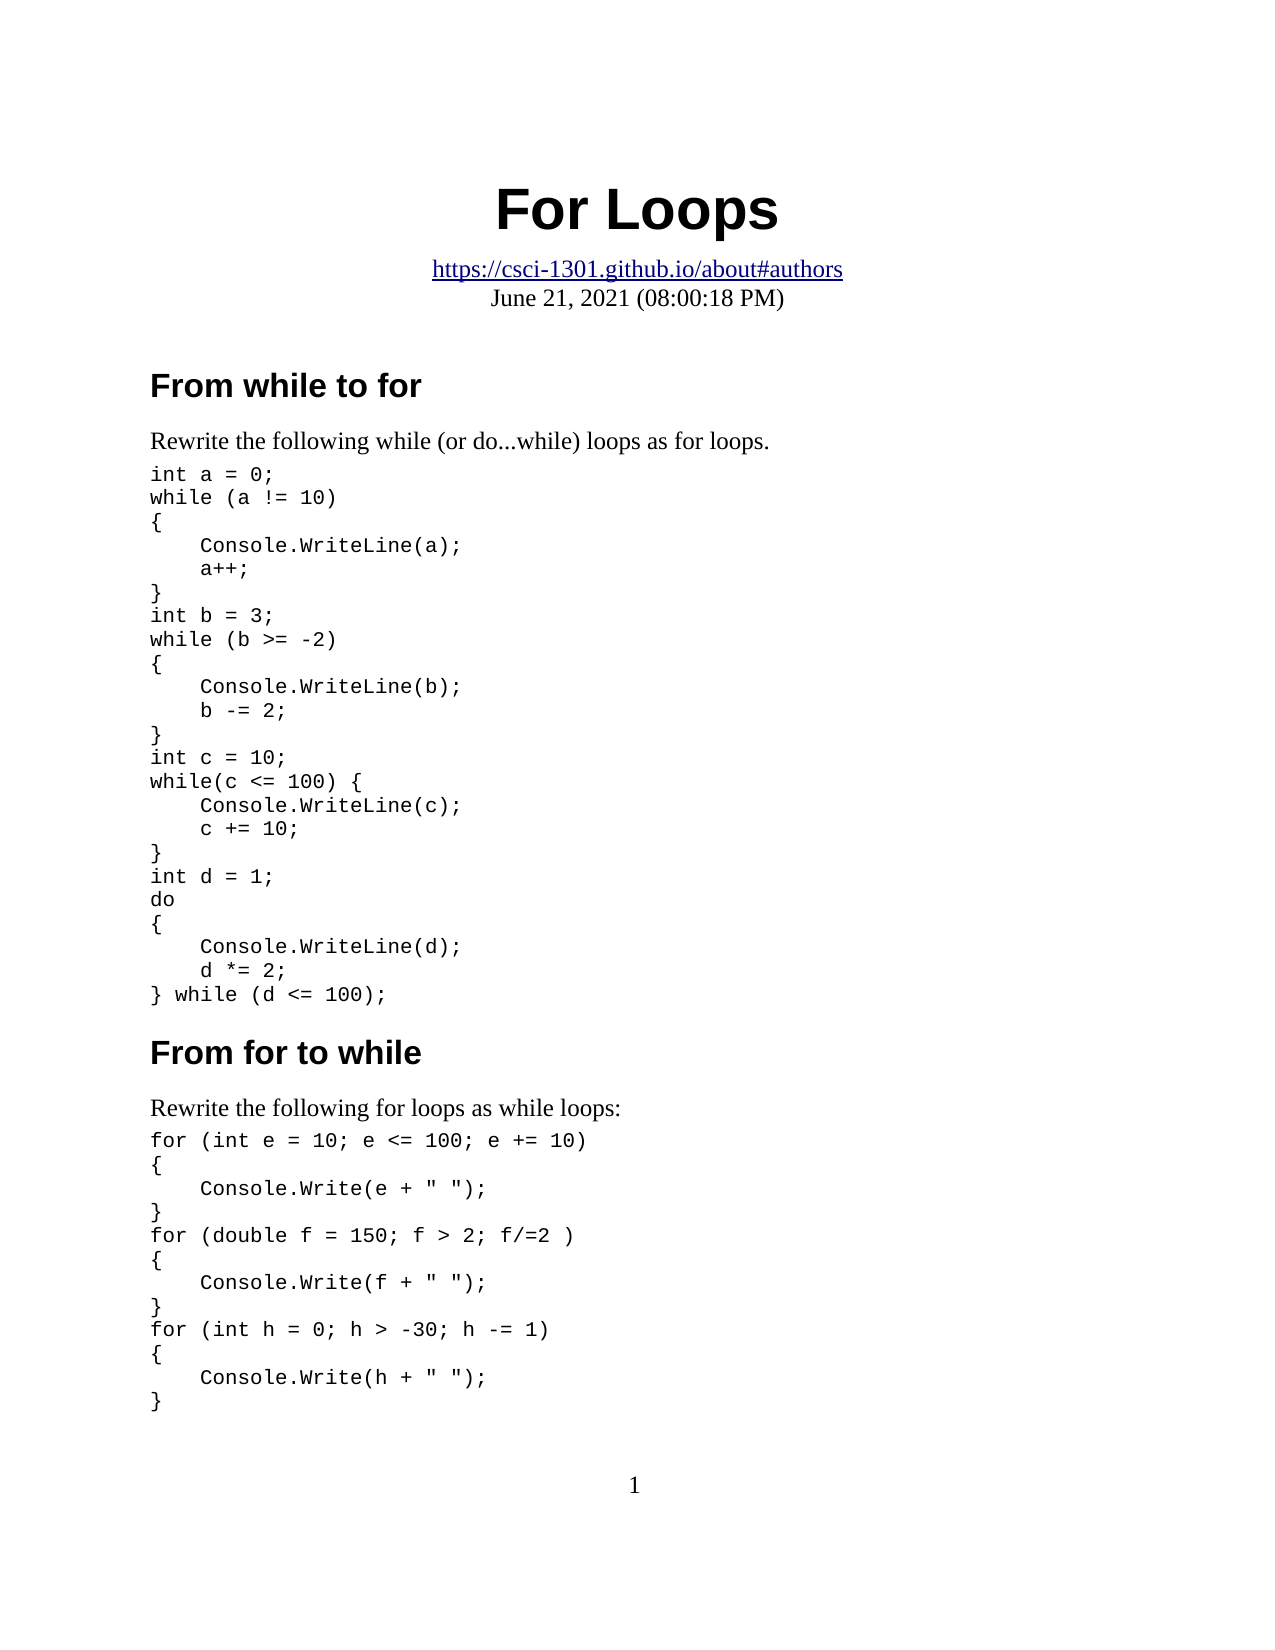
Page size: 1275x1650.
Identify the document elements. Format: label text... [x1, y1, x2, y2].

text for (int e = 10; e <= 100; e += 10) [150, 1130, 1125, 1154]
text { [150, 1154, 1125, 1178]
text Console.WriteLine(d); [150, 937, 1125, 960]
text { [150, 913, 1125, 937]
subtitle From for to while [150, 1032, 1125, 1071]
text int b = 3; [150, 606, 1125, 629]
text Console.WriteLine(c); [150, 795, 1125, 818]
text int d = 1; [150, 866, 1125, 889]
text June 21, 2021 (08:00:18 PM) [150, 283, 1125, 312]
text { [150, 653, 1125, 676]
text while (a != 10) [150, 487, 1125, 511]
text { [150, 1343, 1125, 1367]
text } [150, 724, 1125, 747]
text } while (d <= 100); [150, 984, 1125, 1007]
text } [150, 842, 1125, 866]
title For Loops [150, 175, 1125, 242]
text { [150, 1248, 1125, 1272]
text for (double f = 150; f > 2; f/=2 ) [150, 1225, 1125, 1248]
text Console.WriteLine(a); [150, 534, 1125, 558]
text Rewrite the following for loops as while loops: [150, 1093, 1125, 1121]
text https://csci-1301.github.io/about#authors [150, 254, 1125, 283]
text int c = 10; [150, 747, 1125, 771]
text int a = 0; [150, 464, 1125, 487]
text c += 10; [150, 818, 1125, 842]
text Console.Write(h + " "); [150, 1367, 1125, 1390]
text b -= 2; [150, 700, 1125, 724]
text Console.Write(e + " "); [150, 1178, 1125, 1201]
text { [150, 511, 1125, 534]
text Rewrite the following while (or do...while) loops as for loops. [150, 426, 1125, 455]
text } [150, 582, 1125, 606]
text do [150, 889, 1125, 913]
text a++; [150, 558, 1125, 582]
text } [150, 1296, 1125, 1319]
text d *= 2; [150, 960, 1125, 984]
text Console.Write(f + " "); [150, 1272, 1125, 1296]
text while(c <= 100) { [150, 771, 1125, 795]
subtitle From while to for [150, 366, 1125, 404]
text } [150, 1390, 1125, 1414]
text } [150, 1201, 1125, 1225]
text for (int h = 0; h > -30; h -= 1) [150, 1319, 1125, 1343]
text while (b >= -2) [150, 629, 1125, 653]
text Console.WriteLine(b); [150, 676, 1125, 700]
